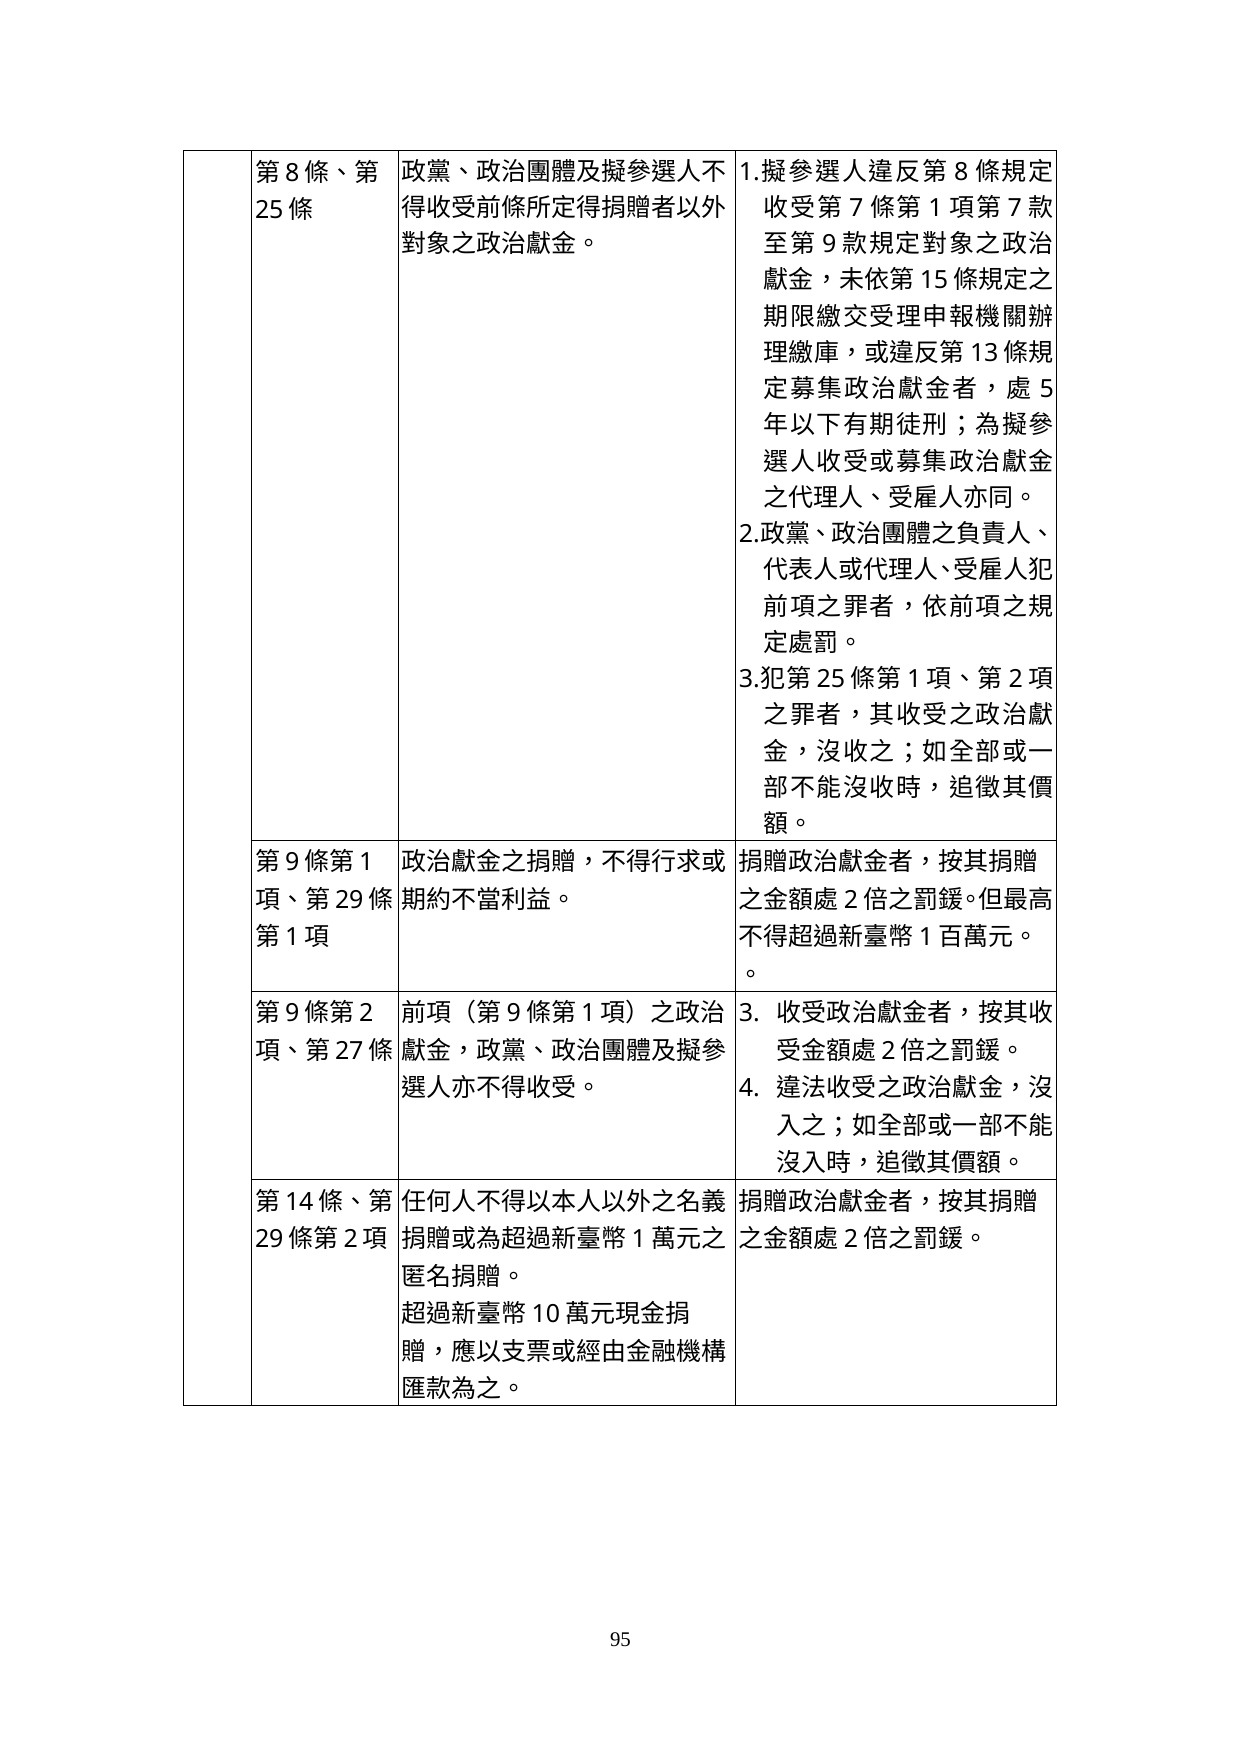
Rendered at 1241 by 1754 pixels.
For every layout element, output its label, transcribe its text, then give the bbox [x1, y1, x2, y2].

table_cell 政治獻金之捐贈，不得行求或期約不當利益。 [399, 841, 735, 991]
table_cell 捐贈政治獻金者，按其捐贈之金額處2倍之罰鍰。但最高不得超過新臺幣1百萬元。 。 [736, 841, 1056, 991]
table_cell 第9條第1項、第29條第1項 [252, 841, 398, 991]
table_cell 任何人不得以本人以外之名義捐贈或為超過新臺幣1萬元之匿名捐贈。 超過新臺幣10萬元現金捐贈，應以支票或經由金融機構匯款為之。 [399, 1180, 735, 1405]
table_cell 第9條第2項、第27條 [252, 992, 398, 1179]
table_cell 1.擬參選人違反第8條規定收受第7條第1項第7款至第9款規定對象之政治獻金，未依第15條規定之期限繳交受理申報機關辦理繳庫，或違反第13條規定募集政治獻金者，處5年以下有期徒刑；為擬參選人收受或募集政治獻金之代理人、受雇人亦同。 2.政黨、政治團體之負責人、代表人或代理人、受雇人犯前項之罪者，依前項之規定處罰。 3.犯第25條第1項、第2項之罪者，其收受之政治獻金，沒收之；如全部或一部不能沒收時，追徵其價額。 [736, 151, 1056, 840]
table_cell 前項（第9條第1項）之政治獻金，政黨、政治團體及擬參選人亦不得收受。 [399, 992, 735, 1179]
table_cell 捐贈政治獻金者，按其捐贈之金額處2倍之罰鍰。 [736, 1180, 1056, 1405]
table_cell 第14條、第29條第2項 [252, 1180, 398, 1405]
table_cell [184, 151, 251, 1405]
table_cell 政黨、政治團體及擬參選人不得收受前條所定得捐贈者以外對象之政治獻金。 [399, 151, 735, 840]
table_cell 第8條、第25條 [252, 151, 398, 840]
table_cell 收受政治獻金者，按其收受金額處2倍之罰鍰。 違法收受之政治獻金，沒入之；如全部或一部不能沒入時，追徵其價額。 [736, 992, 1056, 1179]
